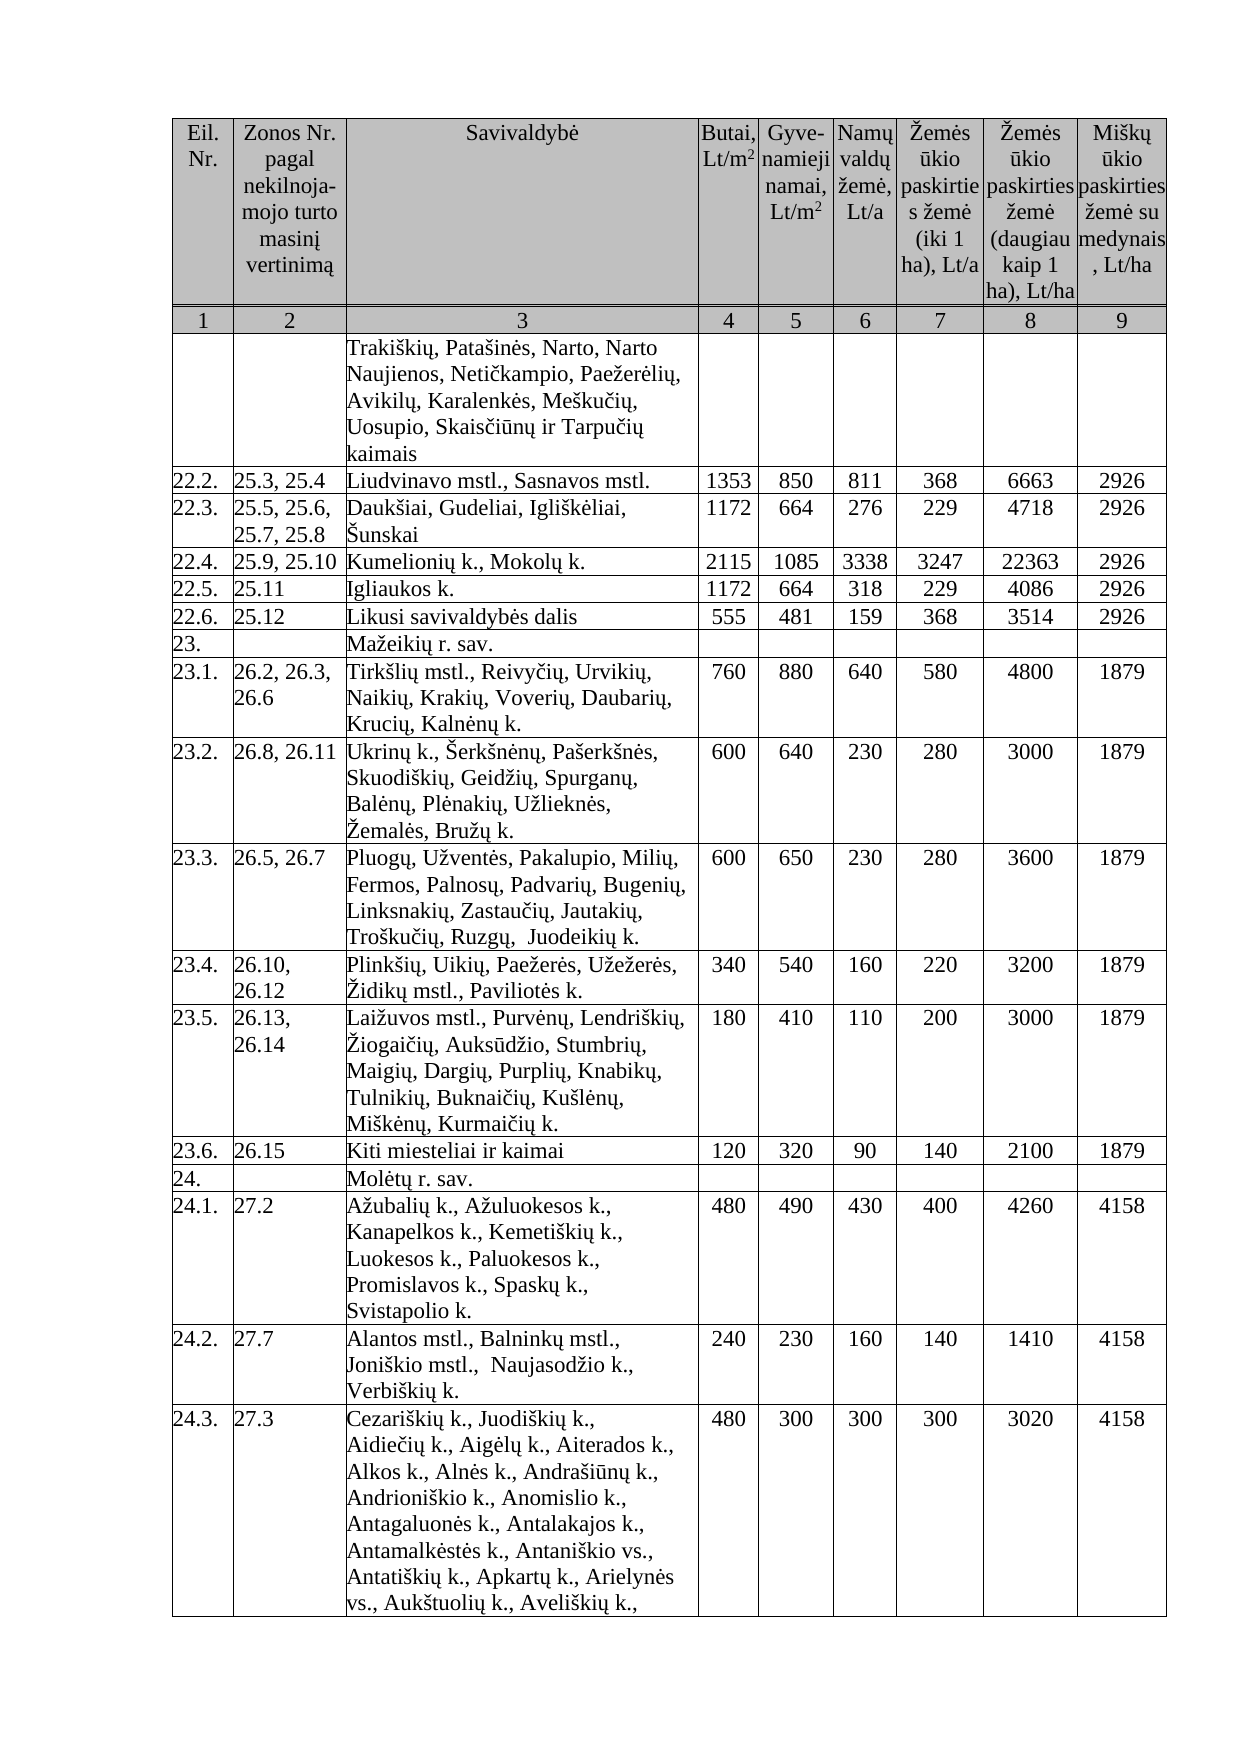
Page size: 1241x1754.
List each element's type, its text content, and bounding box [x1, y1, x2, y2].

table_cell Tirkšlių mstl., Reivyčių, Urvikių, Naikių, Krakių, Voverių, Daubarių, Krucių, Kalnėnų k. [347, 658, 698, 737]
table_cell 4158 [1078, 1325, 1166, 1404]
table_cell 276 [834, 494, 896, 547]
table_cell 27.7 [234, 1325, 346, 1404]
table_cell 159 [834, 603, 896, 629]
table_cell [699, 334, 758, 466]
table_cell 600 [699, 844, 758, 950]
table_cell Likusi savivaldybės dalis [347, 603, 698, 629]
table_cell 26.15 [234, 1137, 346, 1164]
table_cell 230 [834, 844, 896, 950]
table_cell 3000 [984, 1005, 1077, 1136]
table_cell 1879 [1078, 951, 1166, 1003]
table_cell 200 [897, 1005, 983, 1136]
table_cell 229 [897, 576, 983, 602]
table_cell [1078, 334, 1166, 466]
table_cell 22.5. [173, 576, 233, 602]
table_header Zonos Nr. pagal nekilnoja-mojo turto masinį vertinimą [234, 119, 346, 304]
table_cell [234, 630, 346, 657]
table_cell 1 [173, 307, 233, 333]
table_header Gyve-namieji namai, Lt/m2 [759, 119, 833, 304]
table_cell 22.3. [173, 494, 233, 547]
table_cell 2926 [1078, 494, 1166, 547]
table_cell 22.2. [173, 467, 233, 493]
table_cell 480 [699, 1192, 758, 1324]
table_cell 2 [234, 307, 346, 333]
table_cell 8 [984, 307, 1077, 333]
table_cell 24. [173, 1165, 233, 1191]
table_cell 22363 [984, 548, 1077, 574]
table_cell 664 [759, 494, 833, 547]
table_cell 318 [834, 576, 896, 602]
table_cell 220 [897, 951, 983, 1003]
table_header Namų valdų žemė, Lt/a [834, 119, 896, 304]
table_cell 368 [897, 467, 983, 493]
table_cell 1879 [1078, 1005, 1166, 1136]
table_cell 2926 [1078, 603, 1166, 629]
table_cell 481 [759, 603, 833, 629]
table_cell 490 [759, 1192, 833, 1324]
table_cell 3514 [984, 603, 1077, 629]
table_cell 540 [759, 951, 833, 1003]
table_cell 23.1. [173, 658, 233, 737]
table_cell 1172 [699, 494, 758, 547]
table_cell [759, 630, 833, 657]
table_cell 7 [897, 307, 983, 333]
table_cell [897, 1165, 983, 1191]
table_cell 23.2. [173, 738, 233, 843]
table_cell 26.13, 26.14 [234, 1005, 346, 1136]
table_cell Daukšiai, Gudeliai, Igliškėliai, Šunskai [347, 494, 698, 547]
table_cell 400 [897, 1192, 983, 1324]
table_cell 340 [699, 951, 758, 1003]
table_cell 480 [699, 1405, 758, 1616]
table_cell 2100 [984, 1137, 1077, 1164]
table_cell 25.5, 25.6, 25.7, 25.8 [234, 494, 346, 547]
table_cell 110 [834, 1005, 896, 1136]
table_cell 280 [897, 738, 983, 843]
table_cell 368 [897, 603, 983, 629]
table_cell 410 [759, 1005, 833, 1136]
table_cell [759, 1165, 833, 1191]
table_cell 760 [699, 658, 758, 737]
table_cell Kumelionių k., Mokolų k. [347, 548, 698, 574]
table_cell 24.3. [173, 1405, 233, 1616]
table_cell Mažeikių r. sav. [347, 630, 698, 657]
table_cell 120 [699, 1137, 758, 1164]
table_cell Cezariškių k., Juodiškių k., Aidiečių k., Aigėlų k., Aiterados k., Alkos k., Alnės k., Andrašiūnų k., Andrioniškio k., Anomislio k., Antagaluonės k., Antalakajos k., Antamalkėstės k., Antaniškio vs., Antatiškių k., Apkartų k., Arielynės vs., Aukštuolių k., Aveliškių k., [347, 1405, 698, 1616]
table_cell [834, 334, 896, 466]
table_cell 1879 [1078, 658, 1166, 737]
table_cell [984, 630, 1077, 657]
table_cell 4800 [984, 658, 1077, 737]
table_cell [984, 334, 1077, 466]
table_cell 300 [759, 1405, 833, 1616]
table_cell 25.9, 25.10 [234, 548, 346, 574]
table_cell 320 [759, 1137, 833, 1164]
table_cell 4158 [1078, 1192, 1166, 1324]
table_cell 1353 [699, 467, 758, 493]
table_cell 3338 [834, 548, 896, 574]
table_cell 600 [699, 738, 758, 843]
table_header Žemės ūkio paskirties žemė (daugiau kaip 1 ha), Lt/ha [984, 119, 1077, 304]
table_cell 3000 [984, 738, 1077, 843]
table_cell 90 [834, 1137, 896, 1164]
table_cell 4260 [984, 1192, 1077, 1324]
table_cell 300 [834, 1405, 896, 1616]
table_cell 2115 [699, 548, 758, 574]
table_cell 1879 [1078, 844, 1166, 950]
table_cell 180 [699, 1005, 758, 1136]
table_header Eil. Nr. [173, 119, 233, 304]
table_header Miškų ūkio paskirties žemė su medynais, Lt/ha [1078, 119, 1166, 304]
table_cell [759, 334, 833, 466]
table_cell Liudvinavo mstl., Sasnavos mstl. [347, 467, 698, 493]
table_header Savivaldybė [347, 119, 698, 304]
table_cell 1085 [759, 548, 833, 574]
table_cell 24.2. [173, 1325, 233, 1404]
table_cell 23. [173, 630, 233, 657]
table_cell 9 [1078, 307, 1166, 333]
table_cell Laižuvos mstl., Purvėnų, Lendriškių, Žiogaičių, Auksūdžio, Stumbrių, Maigių, Dargių, Purplių, Knabikų, Tulnikių, Buknaičių, Kušlėnų, Miškėnų, Kurmaičių k. [347, 1005, 698, 1136]
table_cell 5 [759, 307, 833, 333]
table_cell 230 [759, 1325, 833, 1404]
table_header Butai, Lt/m2 [699, 119, 758, 304]
table_cell 27.2 [234, 1192, 346, 1324]
table_cell 24.1. [173, 1192, 233, 1324]
table_cell 140 [897, 1137, 983, 1164]
table_cell Ukrinų k., Šerkšnėnų, Pašerkšnės, Skuodiškių, Geidžių, Spurganų, Balėnų, Plėnakių, Užlieknės, Žemalės, Bružų k. [347, 738, 698, 843]
table_cell 640 [759, 738, 833, 843]
table_cell 4158 [1078, 1405, 1166, 1616]
table_cell 850 [759, 467, 833, 493]
table_cell 160 [834, 951, 896, 1003]
table_cell Pluogų, Užventės, Pakalupio, Milių, Fermos, Palnosų, Padvarių, Bugenių, Linksnakių, Zastaučių, Jautakių, Troškučių, Ruzgų, Juodeikių k. [347, 844, 698, 950]
table_cell 4086 [984, 576, 1077, 602]
table_cell 1172 [699, 576, 758, 602]
table_cell [173, 334, 233, 466]
table_cell 2926 [1078, 576, 1166, 602]
table_cell 300 [897, 1405, 983, 1616]
table_cell [699, 1165, 758, 1191]
table_cell 23.3. [173, 844, 233, 950]
table_cell Alantos mstl., Balninkų mstl., Joniškio mstl., Naujasodžio k., Verbiškių k. [347, 1325, 698, 1404]
table_cell 26.8, 26.11 [234, 738, 346, 843]
table_cell 26.5, 26.7 [234, 844, 346, 950]
table_cell Molėtų r. sav. [347, 1165, 698, 1191]
table_cell 3247 [897, 548, 983, 574]
table_cell 25.12 [234, 603, 346, 629]
table_cell 580 [897, 658, 983, 737]
table_cell 6663 [984, 467, 1077, 493]
table_cell 1410 [984, 1325, 1077, 1404]
table_cell 240 [699, 1325, 758, 1404]
table_cell [834, 1165, 896, 1191]
table_cell [234, 334, 346, 466]
table_cell 3 [347, 307, 698, 333]
table_cell 555 [699, 603, 758, 629]
table_cell 280 [897, 844, 983, 950]
table_cell 160 [834, 1325, 896, 1404]
table_cell 22.4. [173, 548, 233, 574]
table_cell [1078, 1165, 1166, 1191]
table_cell [234, 1165, 346, 1191]
table_cell Igliaukos k. [347, 576, 698, 602]
table_cell 3200 [984, 951, 1077, 1003]
table_cell 22.6. [173, 603, 233, 629]
table_cell 6 [834, 307, 896, 333]
table_cell [1078, 630, 1166, 657]
table_cell 23.4. [173, 951, 233, 1003]
table_cell 26.2, 26.3, 26.6 [234, 658, 346, 737]
table_cell [897, 630, 983, 657]
table_cell 1879 [1078, 738, 1166, 843]
table_cell Plinkšių, Uikių, Paežerės, Užežerės, Židikų mstl., Paviliotės k. [347, 951, 698, 1003]
table_cell 640 [834, 658, 896, 737]
table_cell 26.10, 26.12 [234, 951, 346, 1003]
table_cell 229 [897, 494, 983, 547]
table_cell 25.11 [234, 576, 346, 602]
table_cell 4 [699, 307, 758, 333]
table_cell 811 [834, 467, 896, 493]
table_cell 230 [834, 738, 896, 843]
table_cell [834, 630, 896, 657]
table_cell 430 [834, 1192, 896, 1324]
table_cell [897, 334, 983, 466]
table_cell 25.3, 25.4 [234, 467, 346, 493]
table_cell Kiti miesteliai ir kaimai [347, 1137, 698, 1164]
table_cell 650 [759, 844, 833, 950]
table_cell 664 [759, 576, 833, 602]
table_cell [984, 1165, 1077, 1191]
table_cell 1879 [1078, 1137, 1166, 1164]
table_cell 3020 [984, 1405, 1077, 1616]
table_header Žemės ūkio paskirties žemė (iki 1 ha), Lt/a [897, 119, 983, 304]
table_cell 880 [759, 658, 833, 737]
table_cell 3600 [984, 844, 1077, 950]
table_cell Trakiškių, Patašinės, Narto, Narto Naujienos, Netičkampio, Paežerėlių, Avikilų, Karalenkės, Meškučių, Uosupio, Skaisčiūnų ir Tarpučių kaimais [347, 334, 698, 466]
table_cell 140 [897, 1325, 983, 1404]
table_cell 23.6. [173, 1137, 233, 1164]
table_cell [699, 630, 758, 657]
table_cell 23.5. [173, 1005, 233, 1136]
table_cell 2926 [1078, 548, 1166, 574]
table_cell 2926 [1078, 467, 1166, 493]
table_cell 27.3 [234, 1405, 346, 1616]
table_cell 4718 [984, 494, 1077, 547]
table_cell Ažubalių k., Ažuluokesos k., Kanapelkos k., Kemetiškių k., Luokesos k., Paluokesos k., Promislavos k., Spaskų k., Svistapolio k. [347, 1192, 698, 1324]
